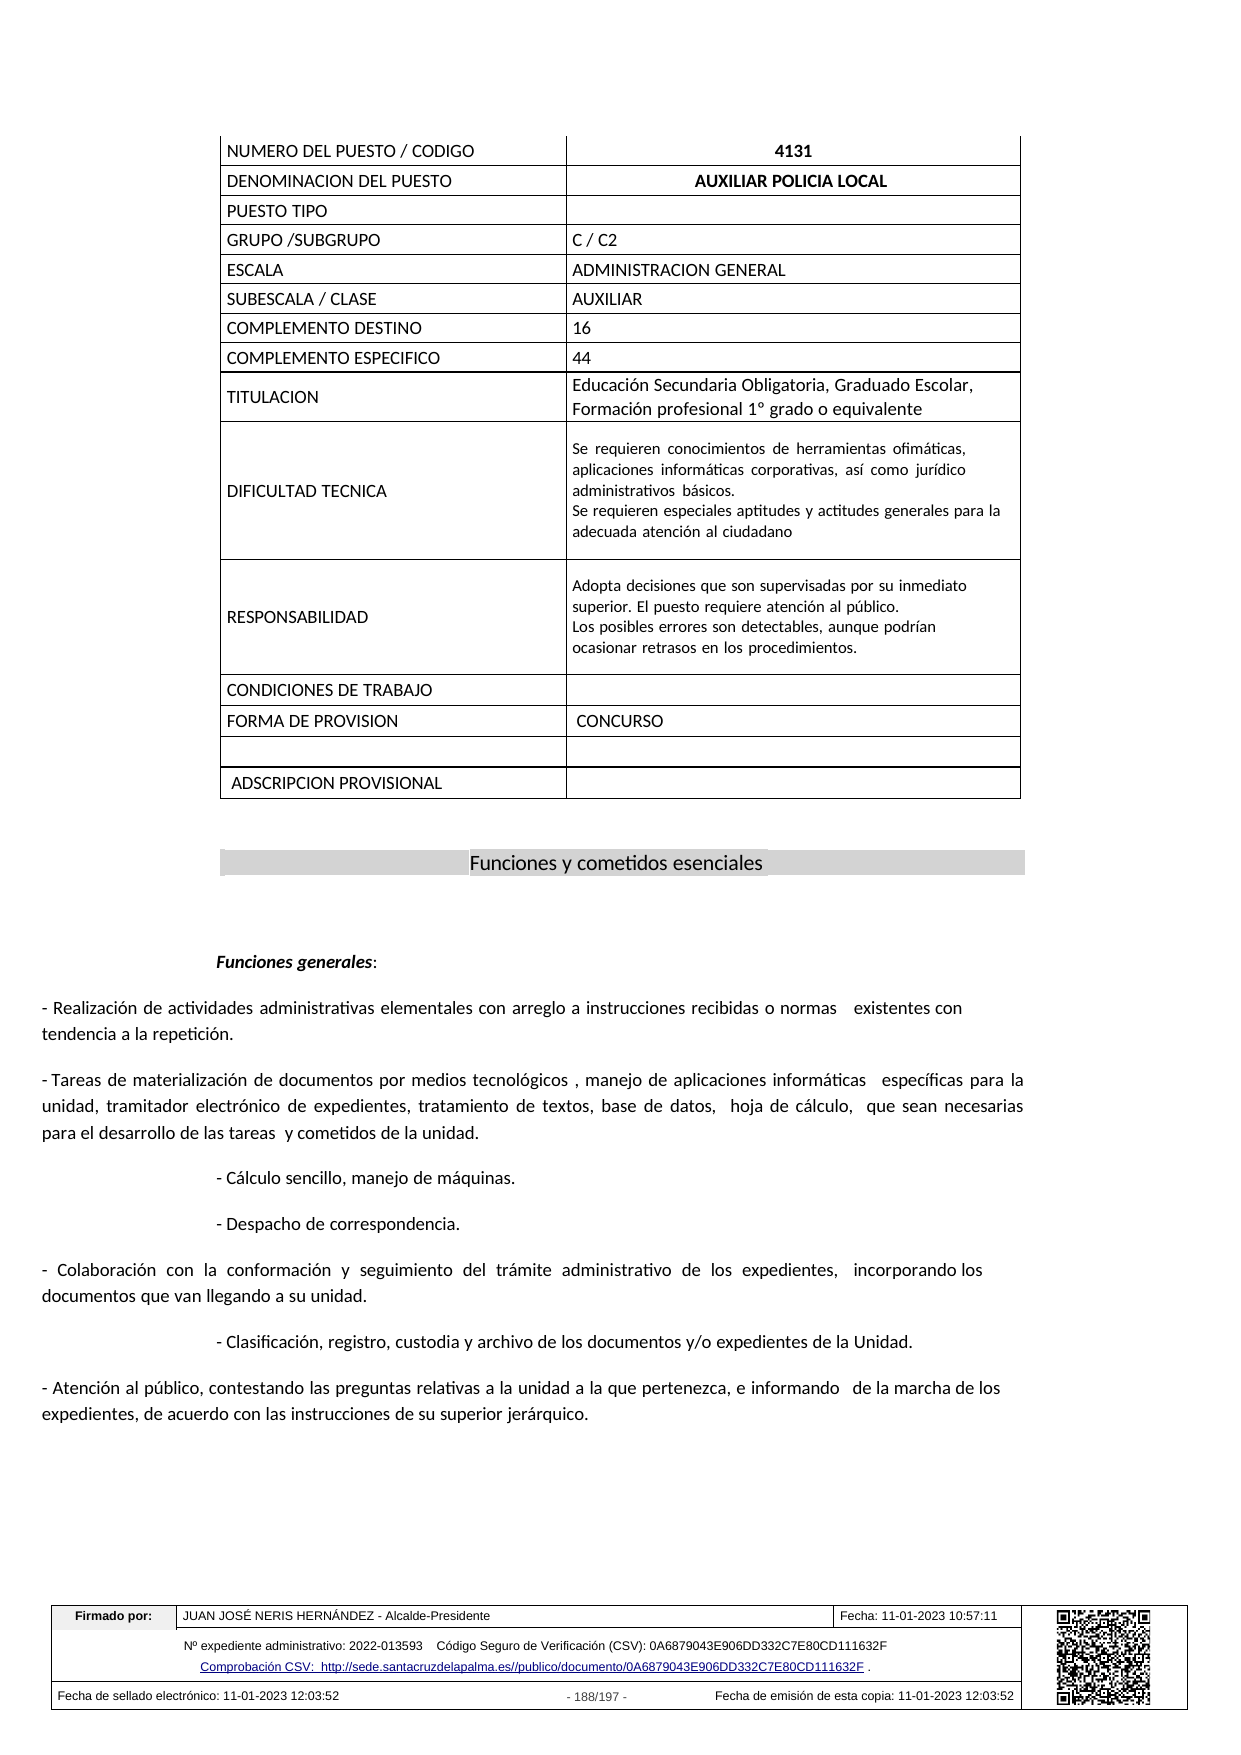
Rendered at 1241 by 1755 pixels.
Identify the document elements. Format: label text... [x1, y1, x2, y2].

table_cell PUESTO TIPO [221, 196, 566, 224]
table_cell RESPONSABILIDAD [221, 560, 566, 674]
table_cell ESCALA [221, 255, 566, 283]
table_cell CONDICIONES DE TRABAJO [221, 675, 566, 704]
table_cell TITULACION [221, 373, 566, 421]
list Clasificación, registro, custodia y archivo de los documentos y/o expedientes de la Unidad. [216, 1330, 1199, 1353]
table_cell GRUPO /SUBGRUPO [221, 225, 566, 254]
table_cell AUXILIAR POLICIA LOCAL [567, 166, 1020, 195]
table_cell SUBESCALA / CLASE [221, 284, 566, 313]
table_cell [567, 737, 1020, 766]
table_cell ADSCRIPCION PROVISIONAL [221, 768, 566, 797]
table_cell COMPLEMENTO ESPECIFICO [221, 343, 566, 371]
table_cell ADMINISTRACION GENERAL [567, 255, 1020, 283]
list Colaboración con la conformación y seguimiento del trámite administrativo de los expedientes, incorporando los documentos que van llegando a su unidad. [42, 1258, 1023, 1307]
list Realización de actividades administrativas elementales con arreglo a instrucciones recibidas o normas existentes con tendencia a la repetición. [42, 996, 1023, 1045]
subtitle Funciones generales: [216, 950, 1199, 973]
table_header Firmado por: [52, 1606, 176, 1627]
list Despacho de correspondencia. [216, 1212, 1199, 1235]
table_cell FORMA DE PROVISION [221, 706, 566, 736]
table_cell Educación Secundaria Obligatoria, Graduado Escolar, Formación profesional 1º grado o equivalente [567, 373, 1020, 421]
table_cell [567, 675, 1020, 704]
table_header Fecha: 11-01-2023 10:57:11 [834, 1606, 1021, 1627]
table_header JUAN JOSÉ NERIS HERNÁNDEZ - Alcalde-Presidente [177, 1606, 833, 1627]
table_header 4131 [567, 136, 1020, 165]
table_header NUMERO DEL PUESTO / CODIGO [221, 136, 566, 165]
list Tareas de materialización de documentos por medios tecnológicos , manejo de aplicaciones informáticas específicas para la unidad, tramitador electrónico de expedientes, tratamiento de textos, base de datos, hoja de cálculo, que sean necesarias para el desarrollo de las tareas y cometidos de la unidad. [42, 1068, 1024, 1144]
subtitle Funciones y cometidos esenciales [220, 849, 1199, 876]
table_cell [567, 768, 1020, 797]
table_cell COMPLEMENTO DESTINO [221, 314, 566, 342]
table_cell DENOMINACION DEL PUESTO [221, 166, 566, 195]
table_cell [221, 737, 566, 766]
table_cell CONCURSO [567, 706, 1020, 736]
table_cell DIFICULTAD TECNICA [221, 422, 566, 559]
table_cell Se requieren conocimientos de herramientas ofimáticas, aplicaciones informáticas corporativas, así como jurídico administrativos básicos. Se requieren especiales aptitudes y actitudes generales para la adecuada atención al ciudadano [567, 422, 1020, 559]
table_header [1022, 1606, 1187, 1709]
list Cálculo sencillo, manejo de máquinas. [216, 1166, 1199, 1189]
table_cell Fecha de sellado electrónico: 11-01-2023 12:03:52 - 188/197 - Fecha de emisión de esta copia: 11-01-2023 12:03:52 [52, 1682, 1021, 1709]
table_cell [567, 196, 1020, 224]
table_cell 16 [567, 314, 1020, 342]
table_cell C / C2 [567, 225, 1020, 254]
table_cell AUXILIAR [567, 284, 1020, 313]
table_cell Adopta decisiones que son supervisadas por su inmediato superior. El puesto requiere atención al público. Los posibles errores son detectables, aunque podrían ocasionar retrasos en los procedimientos. [567, 560, 1020, 674]
list Atención al público, contestando las preguntas relativas a la unidad a la que pertenezca, e informando de la marcha de los expedientes, de acuerdo con las instrucciones de su superior jerárquico. [42, 1376, 1023, 1425]
table_cell 44 [567, 343, 1020, 371]
table_cell Nº expediente administrativo: 2022-013593 Código Seguro de Verificación (CSV): 0A6879043E906DD332C7E80CD111632F Comprobación CSV: http://sede.santacruzdelapalma.es//publico/documento/0A6879043E906DD332C7E80CD111632F . [52, 1628, 1021, 1681]
